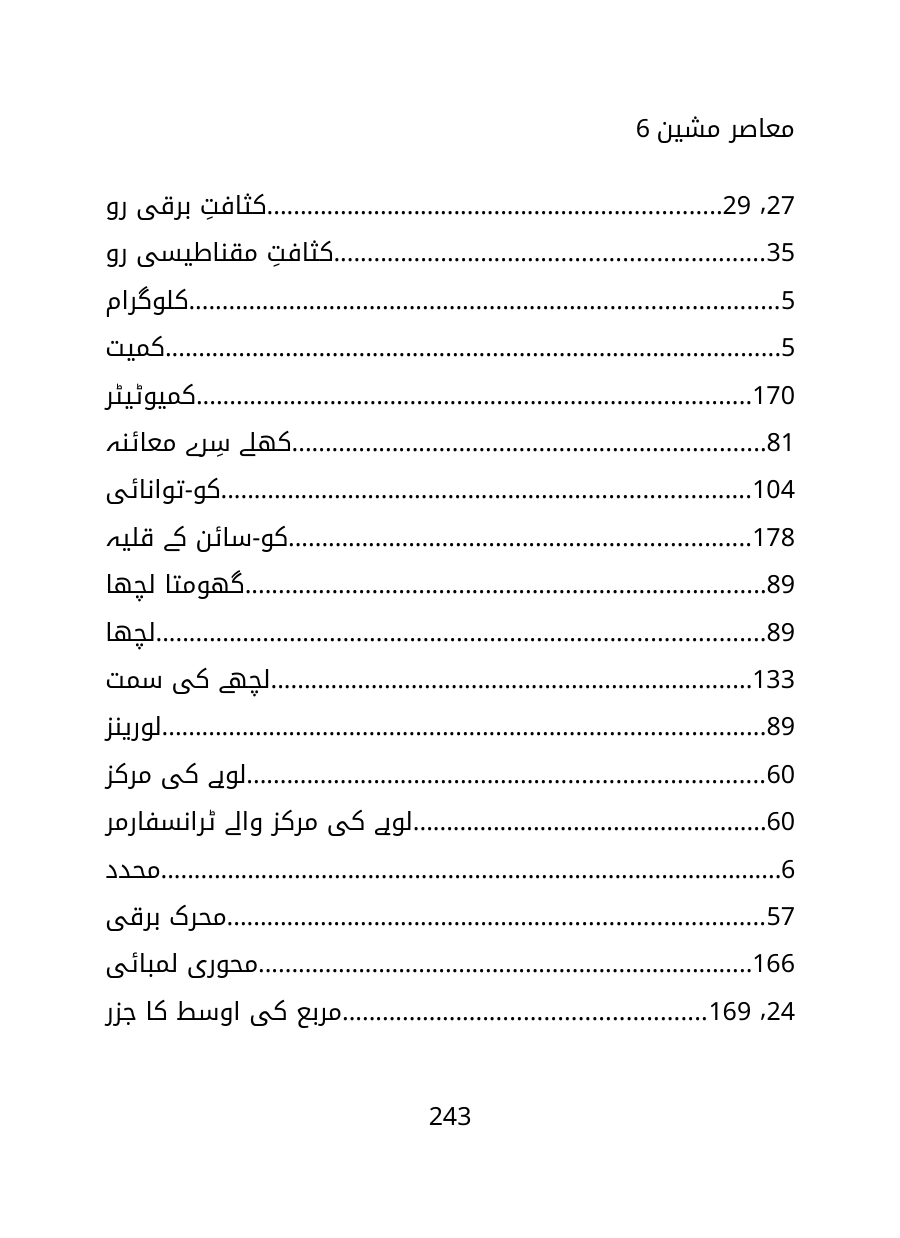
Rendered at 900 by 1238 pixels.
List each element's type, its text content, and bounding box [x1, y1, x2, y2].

text محوری لمبائی 166 [105, 941, 795, 988]
text کمیوٹیٹر 170 [105, 372, 795, 419]
text لوہے کی مرکز والے ٹرانسفارمر 60 [105, 798, 795, 846]
text محرک برقی 57 [105, 893, 795, 941]
text لورینز 89 [105, 704, 795, 751]
text کمیت 5 [105, 324, 795, 372]
text کھلے سِرے معائنہ 81 [105, 419, 795, 467]
text کو-توانائی 104 [105, 467, 795, 514]
text لچھے کی سمت 133 [105, 656, 795, 704]
text کثافتِ مقناطیسی رو 35 [105, 230, 795, 277]
text لچھا 89 [105, 609, 795, 656]
text محدد 6 [105, 846, 795, 893]
text کثافتِ برقی رو 27, 29 [105, 182, 795, 230]
text مربع کی اوسط کا جزر 24, 169 [105, 988, 795, 1036]
text گھومتا لچھا 89 [105, 562, 795, 609]
text کلوگرام 5 [105, 277, 795, 324]
text کو-سائن کے قلیہ 178 [105, 514, 795, 562]
text لوہے کی مرکز 60 [105, 751, 795, 798]
